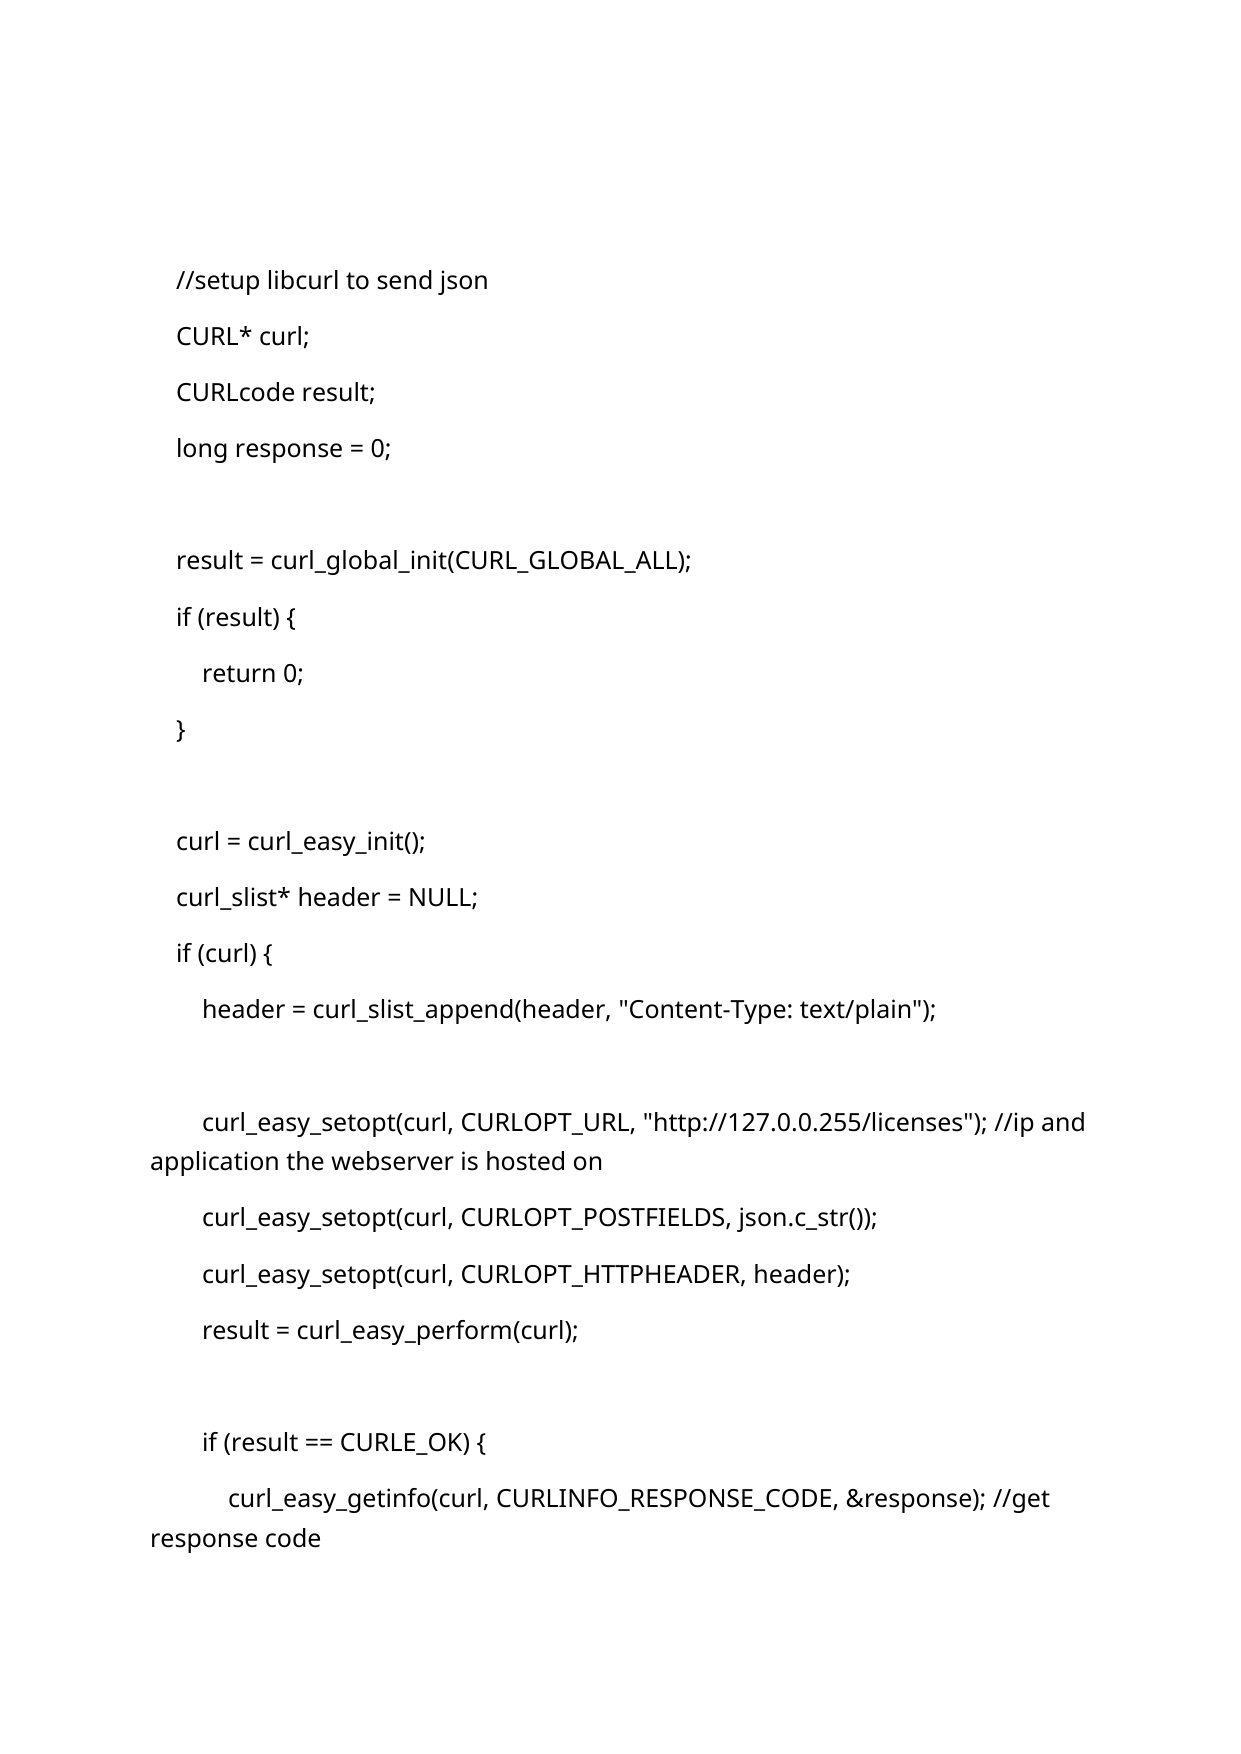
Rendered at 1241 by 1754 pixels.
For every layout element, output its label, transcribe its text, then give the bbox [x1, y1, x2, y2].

text curl_easy_getinfo(curl, CURLINFO_RESPONSE_CODE, &response); //get response code [150, 1481, 1090, 1554]
text CURLcode result; [150, 374, 1090, 409]
text CURL* curl; [150, 318, 1090, 352]
text long response = 0; [150, 431, 1090, 465]
text return 0; [150, 655, 1090, 689]
text curl_slist* header = NULL; [150, 880, 1090, 914]
text result = curl_global_init(CURL_GLOBAL_ALL); [150, 543, 1090, 577]
text curl_easy_setopt(curl, CURLOPT_POSTFIELDS, json.c_str()); [150, 1200, 1090, 1234]
text if (curl) { [150, 936, 1090, 970]
text result = curl_easy_perform(curl); [150, 1312, 1090, 1346]
text if (result == CURLE_OK) { [150, 1425, 1090, 1459]
text } [150, 711, 1090, 746]
text curl_easy_setopt(curl, CURLOPT_URL, "http://127.0.0.255/licenses"); //ip and application the webserver is hosted on [150, 1104, 1090, 1178]
text //setup libcurl to send json [150, 262, 1090, 296]
text curl_easy_setopt(curl, CURLOPT_HTTPHEADER, header); [150, 1256, 1090, 1290]
text header = curl_slist_append(header, "Content-Type: text/plain"); [150, 992, 1090, 1026]
text curl = curl_easy_init(); [150, 824, 1090, 858]
text if (result) { [150, 599, 1090, 633]
